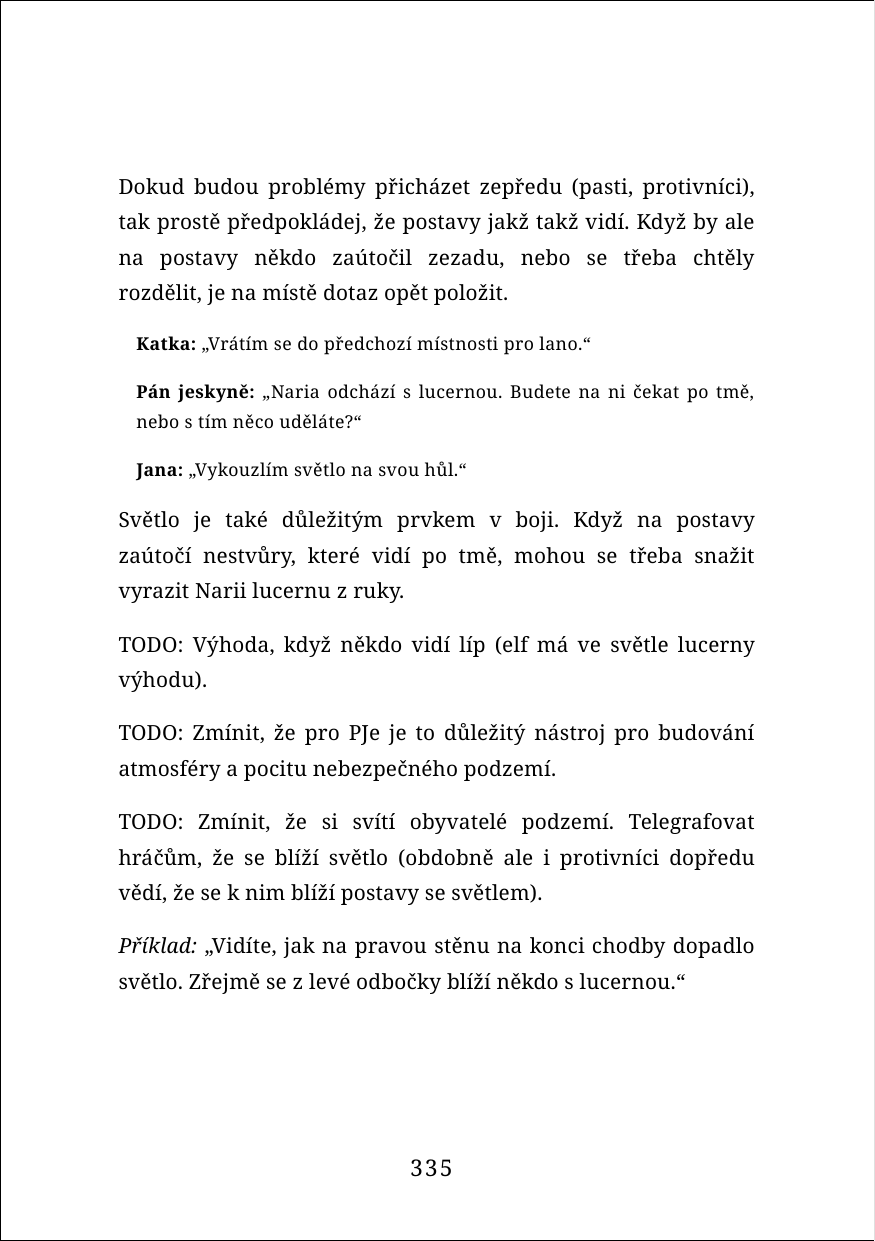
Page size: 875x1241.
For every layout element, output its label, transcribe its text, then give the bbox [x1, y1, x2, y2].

text Katka: „Vrátím se do předchozí místnosti pro lano.“ [136, 332, 756, 356]
text TODO: Výhoda, když někdo vidí líp (elf má ve světle lucerny výhodu). [118, 630, 756, 694]
text Pán jeskyně: „Naria odchází s lucernou. Budete na ni čekat po tmě, nebo s tím něco uděláte?“ [136, 379, 756, 434]
text TODO: Zmínit, že si svítí obyvatelé podzemí. Telegrafovat hráčům, že se blíží světlo (obdobně ale i protivníci dopředu vědí, že se k nim blíží postavy se světlem). [118, 807, 756, 907]
text Světlo je také důležitým prvkem v boji. Když na postavy zaútočí nestvůry, které vidí po tmě, mohou se třeba snažit vyrazit Narii lucernu z ruky. [118, 506, 756, 605]
text Příklad: „Vidíte, jak na pravou stěnu na konci chodby dopadlo světlo. Zřejmě se z levé odbočky blíží někdo s lucernou.“ [118, 932, 756, 996]
text Jana: „Vykouzlím světlo na svou hůl.“ [136, 458, 756, 482]
text TODO: Zmínit, že pro PJe je to důležitý nástroj pro budování atmosféry a pocitu nebezpečného podzemí. [118, 718, 756, 782]
text Dokud budou problémy přicházet zepředu (pasti, protivníci), tak prostě předpokládej, že postavy jakž takž vidí. Když by ale na postavy někdo zaútočil zezadu, nebo se třeba chtěly rozdělit, je na místě dotaz opět položit. [118, 172, 756, 307]
